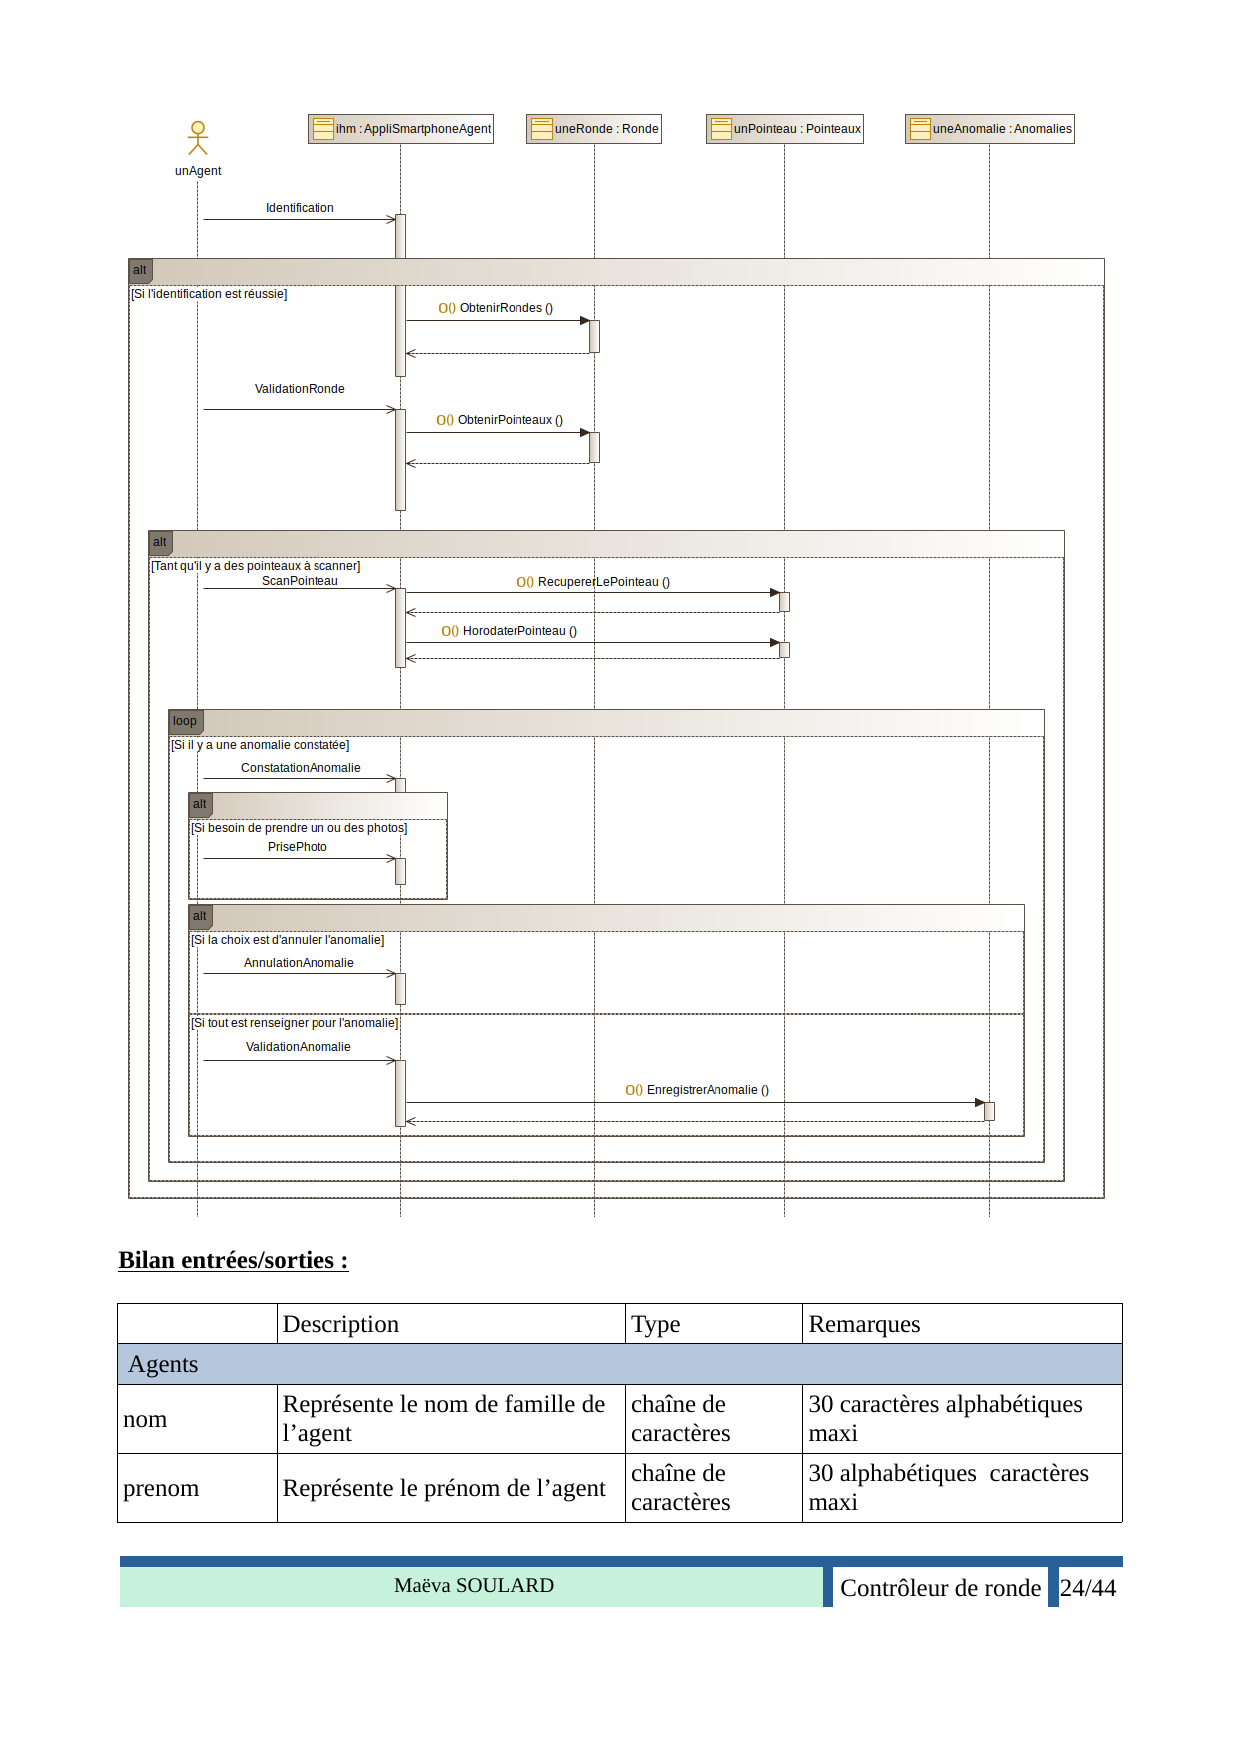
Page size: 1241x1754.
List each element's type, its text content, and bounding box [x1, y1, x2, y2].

table_header Remarques [803, 1304, 1122, 1343]
table_cell prenom [118, 1454, 277, 1522]
text Bilan entrées/sorties : [118, 1246, 1122, 1274]
table_cell Agents [118, 1344, 1122, 1384]
table_header [118, 1304, 277, 1343]
table_cell nom [118, 1385, 277, 1453]
table_cell chaîne de caractères [626, 1385, 802, 1453]
table_cell 30 alphabétiques caractères maxi [803, 1454, 1122, 1522]
table_cell 30 caractères alphabétiques maxi [803, 1385, 1122, 1453]
table_header Type [626, 1304, 802, 1343]
table_header Description [278, 1304, 625, 1343]
picture [118, 105, 1113, 1217]
table_cell Représente le prénom de l’agent [278, 1454, 625, 1522]
table_cell Représente le nom de famille de l’agent [278, 1385, 625, 1453]
table_cell chaîne de caractères [626, 1454, 802, 1522]
